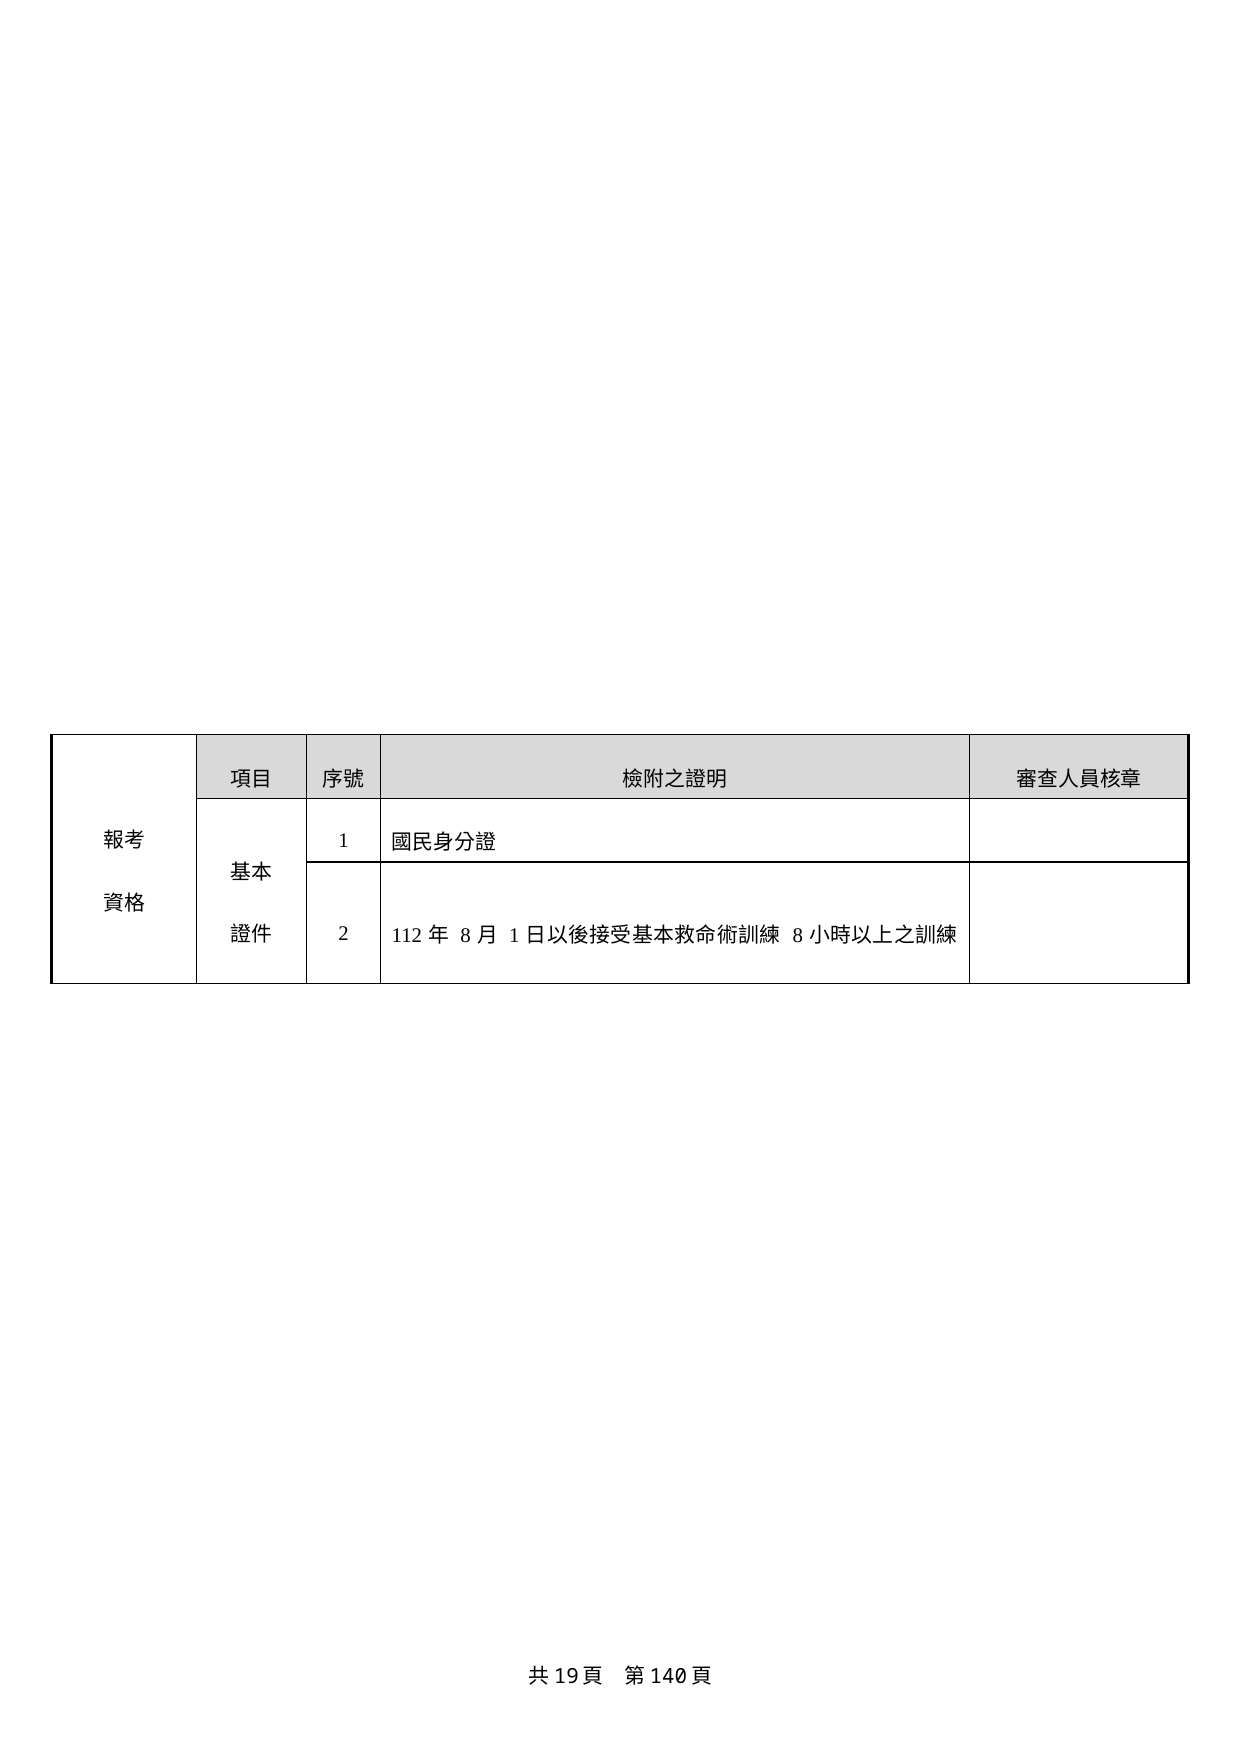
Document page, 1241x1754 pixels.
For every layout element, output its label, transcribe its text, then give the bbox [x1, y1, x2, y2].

table_cell 報考 資格 [53, 735, 196, 983]
table_cell 序號 [307, 735, 380, 798]
table_cell [970, 863, 1187, 983]
table_cell 2 [307, 863, 380, 983]
table_cell 基本 證件 [197, 799, 306, 983]
table_cell 國民身分證 [381, 799, 969, 861]
table_cell 審查人員核章 [970, 735, 1187, 798]
table_cell 1 [307, 799, 380, 861]
table_cell 檢附之證明 [381, 735, 969, 798]
table_cell [970, 799, 1187, 861]
table_cell 112 年 8 月 1 日以後接受基本救命術訓練 8 小時以上之訓練 [381, 863, 969, 983]
table_cell 項目 [197, 735, 306, 798]
